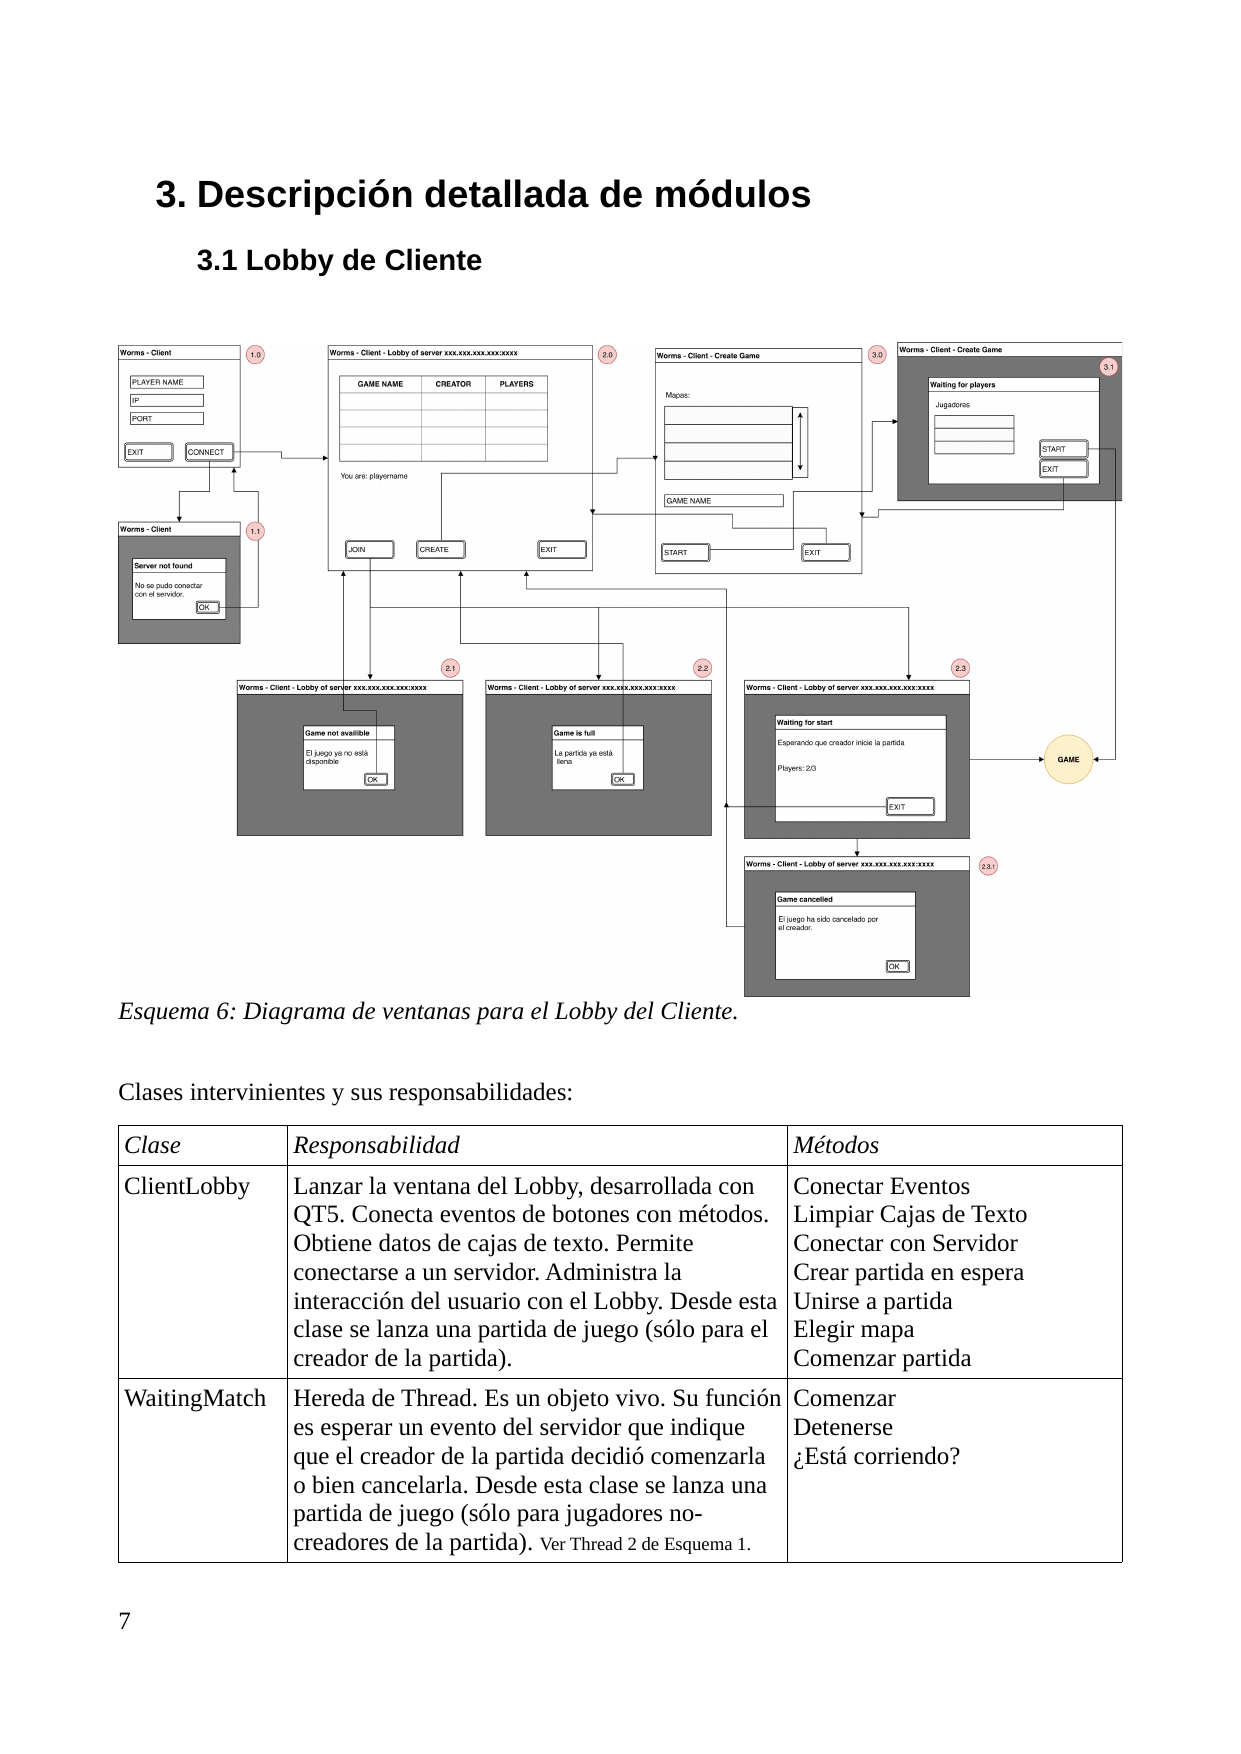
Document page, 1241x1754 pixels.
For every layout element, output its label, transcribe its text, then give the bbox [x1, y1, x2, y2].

subtitle Descripción detallada de módulos [155, 172, 1122, 216]
table_cell WaitingMatch [119, 1379, 287, 1562]
table_cell Lanzar la ventana del Lobby, desarrollada con QT5. Conecta eventos de botones con métodos. Obtiene datos de cajas de texto. Permite conectarse a un servidor. Administra la interacción del usuario con el Lobby. Desde esta clase se lanza una partida de juego (sólo para el creador de la partida). [288, 1166, 787, 1378]
picture [118, 342, 1123, 997]
subtitle 3.1 Lobby de Cliente [155, 243, 1122, 277]
table_cell Comenzar Detenerse ¿Está corriendo? [788, 1379, 1122, 1562]
table_cell Conectar Eventos Limpiar Cajas de Texto Conectar con Servidor Crear partida en espera Unirse a partida Elegir mapa Comenzar partida [788, 1166, 1122, 1378]
table_cell ClientLobby [119, 1166, 287, 1378]
text Esquema 6: Diagrama de ventanas para el Lobby del Cliente. [118, 997, 1122, 1025]
text Clases intervinientes y sus responsabilidades: [118, 1077, 1122, 1106]
table_cell Hereda de Thread. Es un objeto vivo. Su función es esperar un evento del servidor que indique que el creador de la partida decidió comenzarla o bien cancelarla. Desde esta clase se lanza una partida de juego (sólo para jugadores no-creadores de la partida). Ver Thread 2 de Esquema 1. [288, 1379, 787, 1562]
table_header Métodos [788, 1126, 1122, 1165]
table_header Responsabilidad [288, 1126, 787, 1165]
table_header Clase [119, 1126, 287, 1165]
